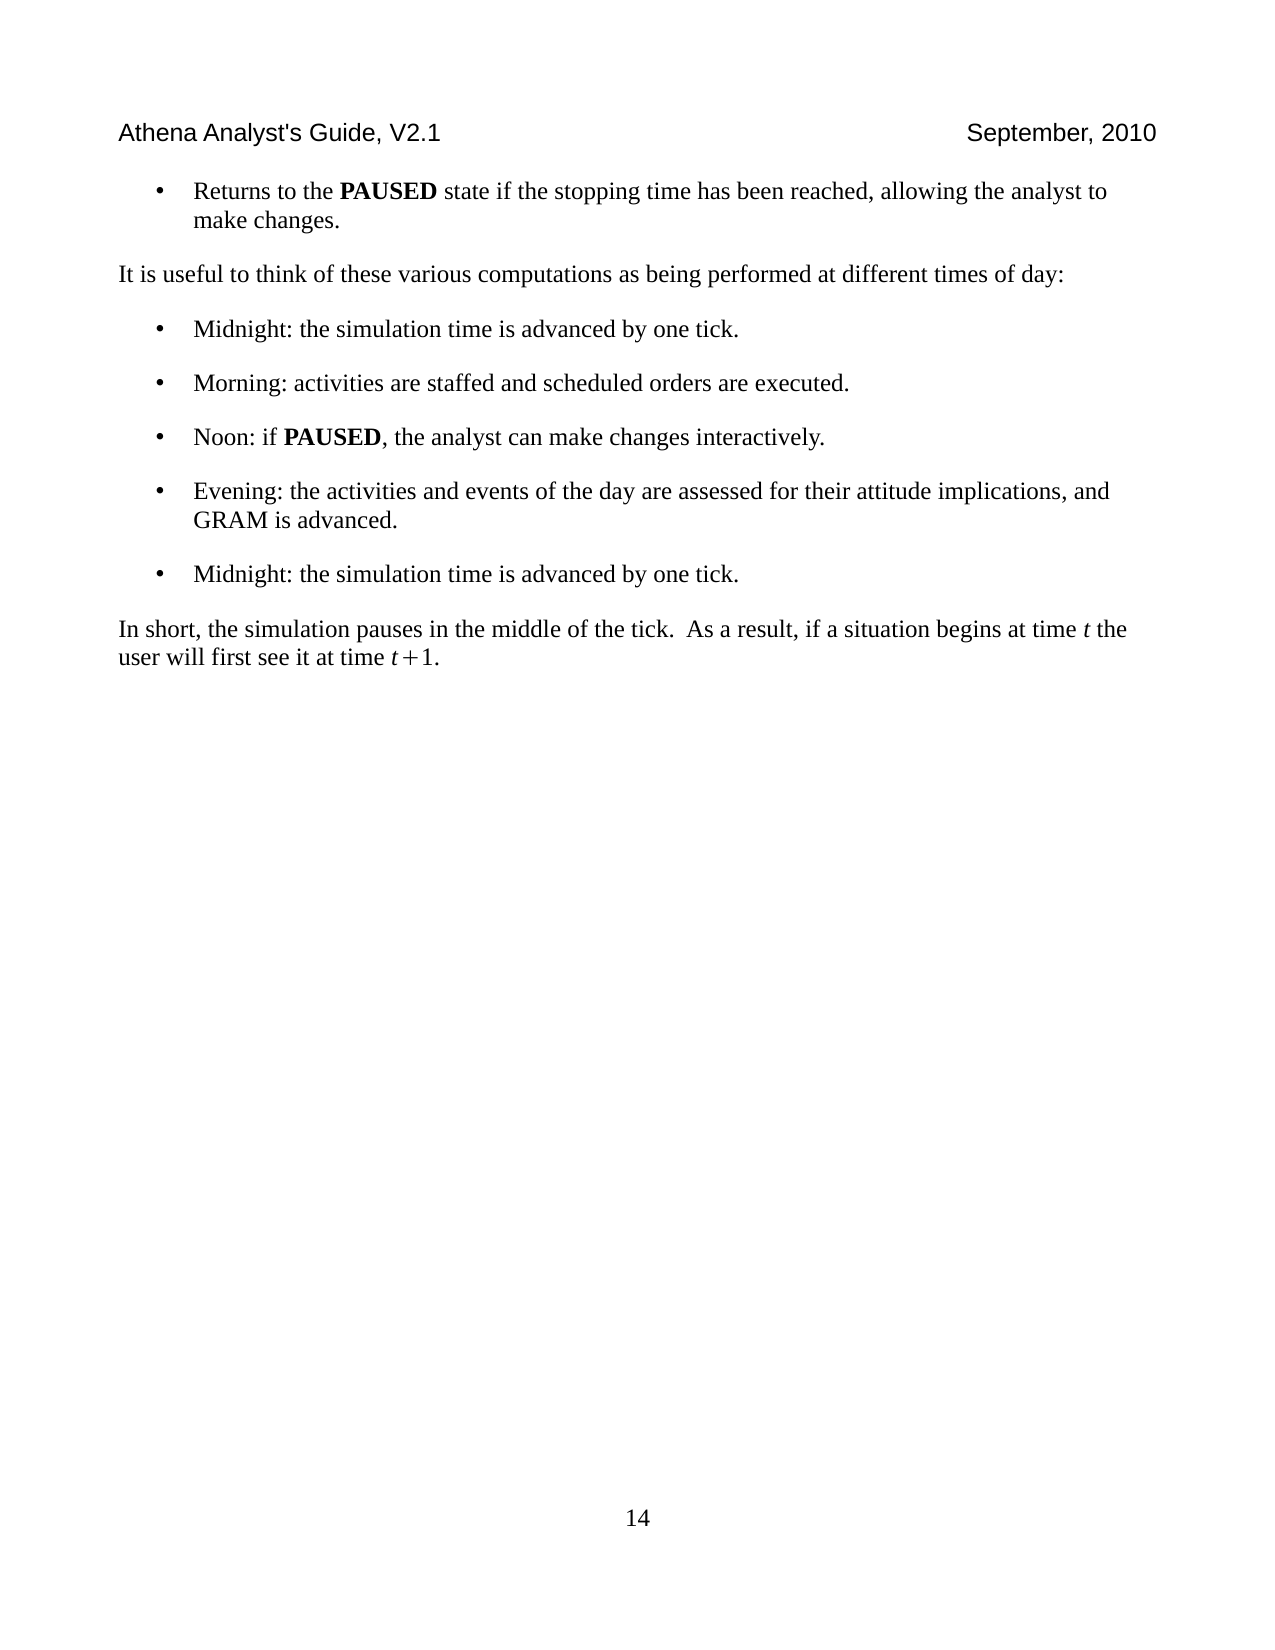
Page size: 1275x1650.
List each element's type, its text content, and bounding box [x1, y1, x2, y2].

list Midnight: the simulation time is advanced by one tick. [156, 314, 1157, 342]
list Returns to the PAUSED state if the stopping time has been reached, allowing the analyst to make changes. [156, 176, 1157, 234]
list Midnight: the simulation time is advanced by one tick. [156, 559, 1157, 588]
list Morning: activities are staffed and scheduled orders are executed. [156, 368, 1157, 397]
text In short, the simulation pauses in the middle of the tick. As a result, if a situation begins at time t the user will first see it at time . [118, 614, 1157, 671]
list Evening: the activities and events of the day are assessed for their attitude implications, and GRAM is advanced. [156, 476, 1157, 534]
list Noon: if PAUSED, the analyst can make changes interactively. [156, 422, 1157, 451]
list It is useful to think of these various computations as being performed at different times of day: [118, 259, 1157, 288]
